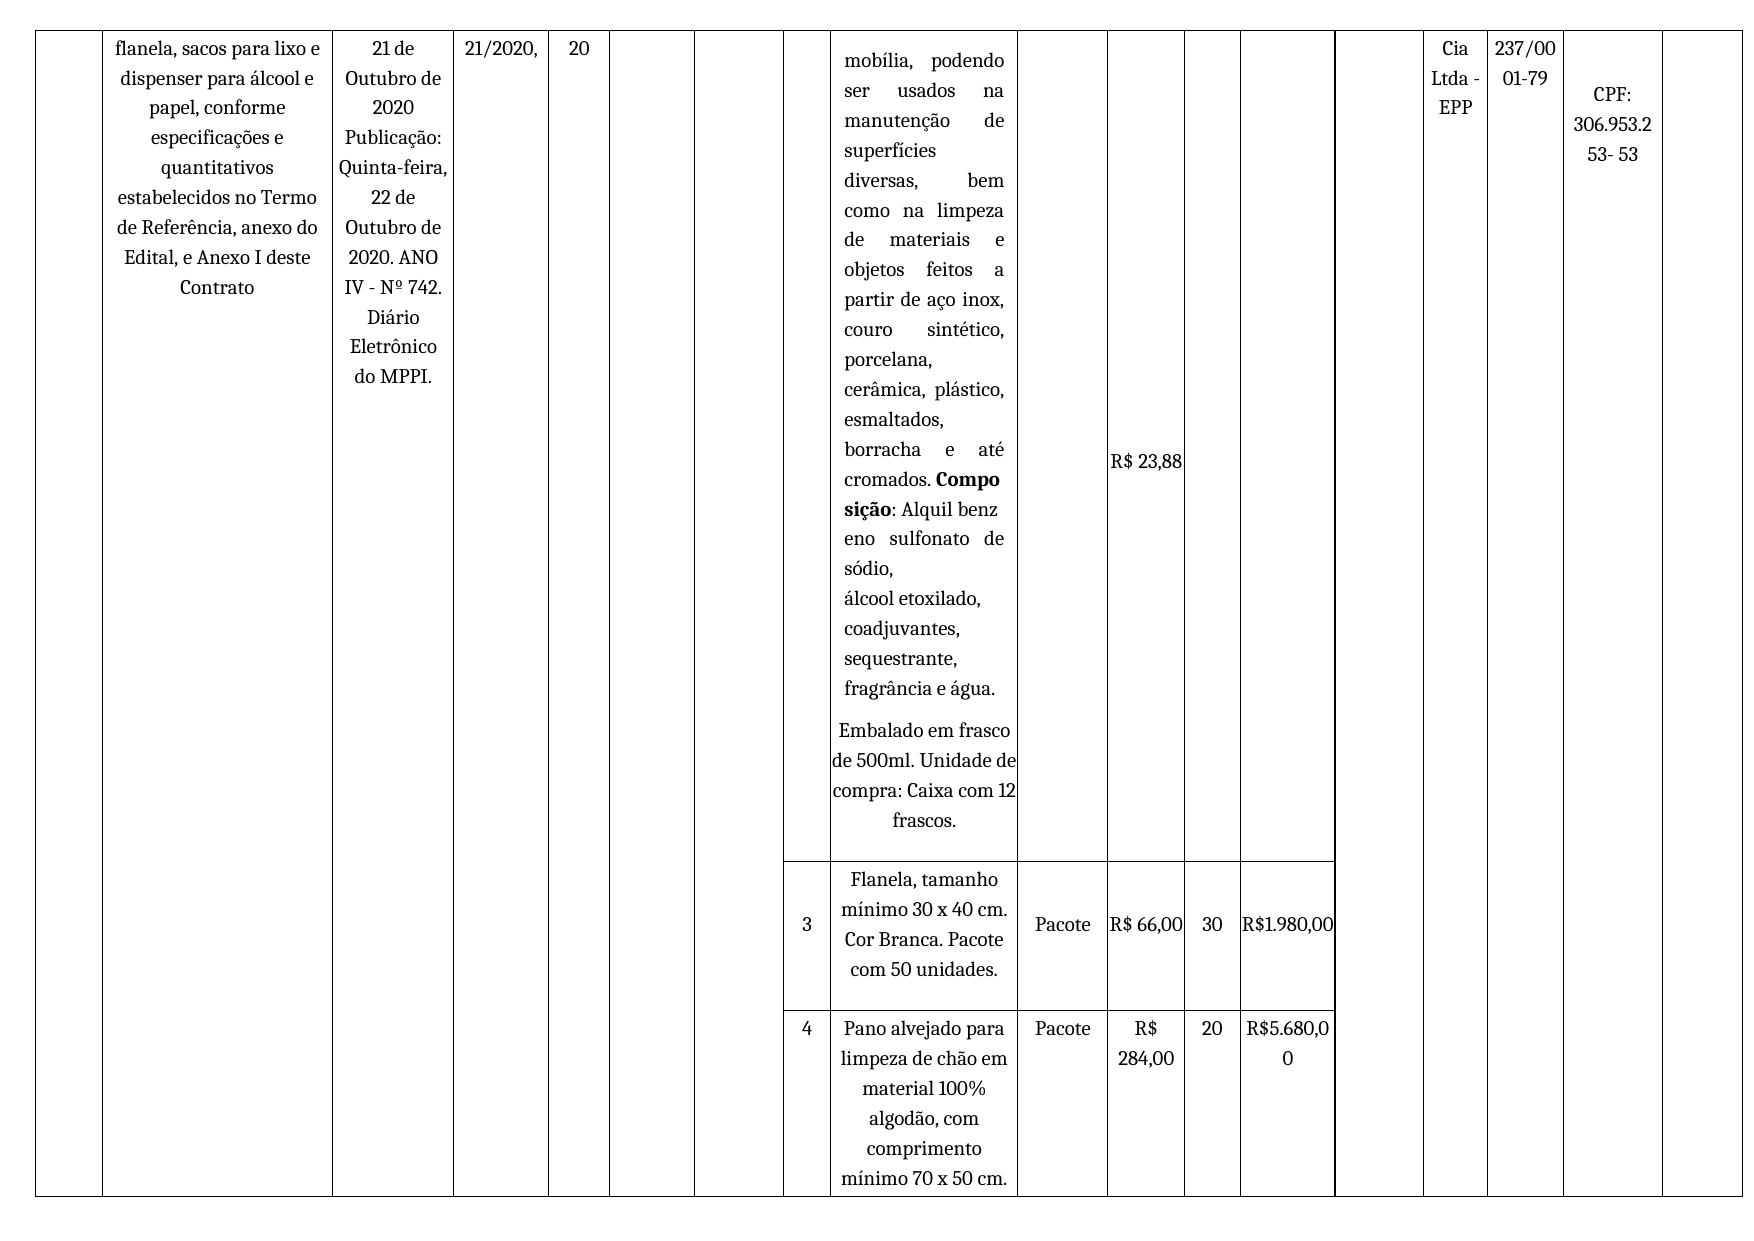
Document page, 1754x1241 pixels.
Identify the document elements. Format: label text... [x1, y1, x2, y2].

table_cell R$ 66,00 [1108, 862, 1184, 1010]
table_cell [610, 31, 694, 1196]
table_cell [1241, 31, 1334, 861]
table_cell 4 [784, 1011, 830, 1196]
table_cell 30 [1185, 862, 1240, 1010]
table_cell 237/0001-79 [1488, 31, 1563, 1196]
table_cell [784, 31, 830, 861]
table_cell Flanela, tamanho mínimo 30 x 40 cm. Cor Branca. Pacote com 50 unidades. [831, 862, 1017, 1010]
table_cell Pacote [1018, 1011, 1107, 1196]
table_cell Cia Ltda - EPP [1424, 31, 1487, 1196]
table_cell 3 [784, 862, 830, 1010]
table_cell 21 de Outubro de 2020 Publicação: Quinta-feira, 22 de Outubro de 2020. ANO IV - Nº 742. Diário Eletrônico do MPPI. [333, 31, 453, 1196]
table_cell [1018, 31, 1107, 861]
table_cell R$1.980,00 [1241, 862, 1334, 1010]
table_cell 21/2020, [454, 31, 548, 1196]
table_cell [36, 31, 102, 1196]
table_cell 20 [549, 31, 609, 1196]
table_cell [1185, 31, 1240, 861]
table_cell R$ 23,88 [1108, 31, 1184, 861]
table_cell Pacote [1018, 862, 1107, 1010]
table_cell flanela, sacos para lixo e dispenser para álcool e papel, conforme especificações e quantitativos estabelecidos no Termo de Referência, anexo do Edital, e Anexo I deste Contrato [103, 31, 332, 1196]
table_cell R$5.680,00 [1241, 1011, 1334, 1196]
table_cell [1336, 31, 1423, 1196]
table_cell R$ 284,00 [1108, 1011, 1184, 1196]
table_cell 20 [1185, 1011, 1240, 1196]
table_cell mobília, podendo ser usados na manutenção de superfícies diversas, bem como na limpeza de materiais e objetos feitos a partir de aço inox, couro sintético, porcelana, cerâmica, plástico, esmaltados, borracha e até cromados. Composição: Alquil benzeno sulfonato de sódio, álcool etoxilado, coadjuvantes, sequestrante, fragrância e água. Embalado em frasco de 500ml. Unidade de compra: Caixa com 12 frascos. [831, 31, 1017, 861]
table_cell CPF: 306.953.253- 53 [1564, 31, 1662, 1196]
table_cell Pano alvejado para limpeza de chão em material 100% algodão, com comprimento mínimo 70 x 50 cm. [831, 1011, 1017, 1196]
table_cell [1663, 31, 1742, 1196]
table_cell [695, 31, 783, 1196]
